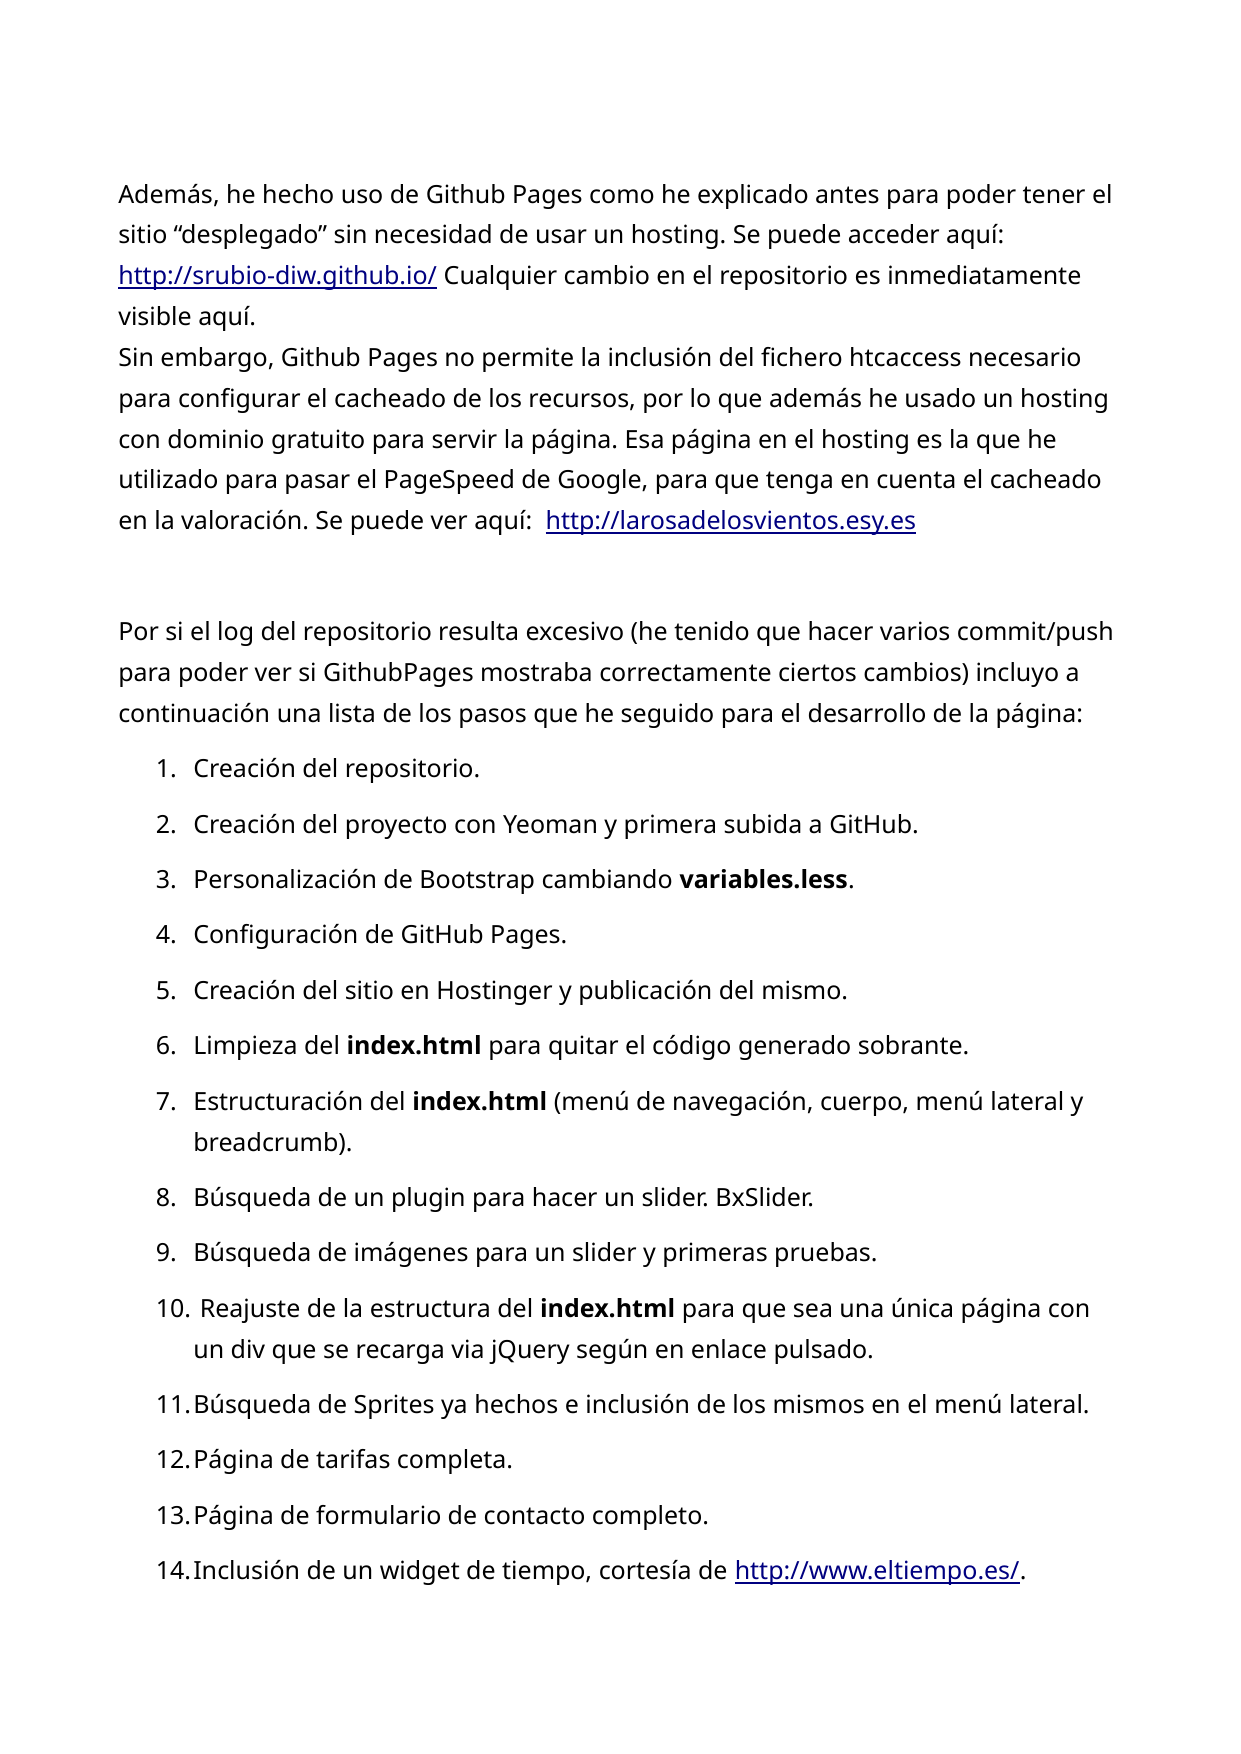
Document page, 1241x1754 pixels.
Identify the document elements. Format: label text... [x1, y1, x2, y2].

list Inclusión de un widget de tiempo, cortesía de http://www.eltiempo.es/. [156, 1553, 1122, 1587]
list Creación del proyecto con Yeoman y primera subida a GitHub. [156, 806, 1122, 840]
list Limpieza del index.html para quitar el código generado sobrante. [156, 1028, 1122, 1062]
text Además, he hecho uso de Github Pages como he explicado antes para poder tener el sitio “desplegado” sin necesidad de usar un hosting. Se puede acceder aquí: http://srubio-diw.github.io/ Cualquier cambio en el repositorio es inmediatamente visible aquí. Sin embargo, Github Pages no permite la inclusión del fichero htcaccess necesario para configurar el cacheado de los recursos, por lo que además he usado un hosting con dominio gratuito para servir la página. Esa página en el hosting es la que he utilizado para pasar el PageSpeed de Google, para que tenga en cuenta el cacheado en la valoración. Se puede ver aquí: http://larosadelosvientos.esy.es [118, 176, 1122, 537]
list Búsqueda de un plugin para hacer un slider. BxSlider. [156, 1180, 1122, 1214]
list Página de tarifas completa. [156, 1442, 1122, 1476]
list Configuración de GitHub Pages. [156, 917, 1122, 951]
list Reajuste de la estructura del index.html para que sea una única página con un div que se recarga via jQuery según en enlace pulsado. [156, 1291, 1122, 1365]
list Página de formulario de contacto completo. [156, 1498, 1122, 1532]
text Por si el log del repositorio resulta excesivo (he tenido que hacer varios commit/push para poder ver si GithubPages mostraba correctamente ciertos cambios) incluyo a continuación una lista de los pasos que he seguido para el desarrollo de la página: [118, 614, 1122, 729]
list Creación del repositorio. [156, 751, 1122, 785]
list Búsqueda de Sprites ya hechos e inclusión de los mismos en el menú lateral. [156, 1387, 1122, 1421]
list Creación del sitio en Hostinger y publicación del mismo. [156, 973, 1122, 1007]
list Estructuración del index.html (menú de navegación, cuerpo, menú lateral y breadcrumb). [156, 1083, 1122, 1158]
list Personalización de Bootstrap cambiando variables.less. [156, 862, 1122, 896]
list Búsqueda de imágenes para un slider y primeras pruebas. [156, 1235, 1122, 1269]
